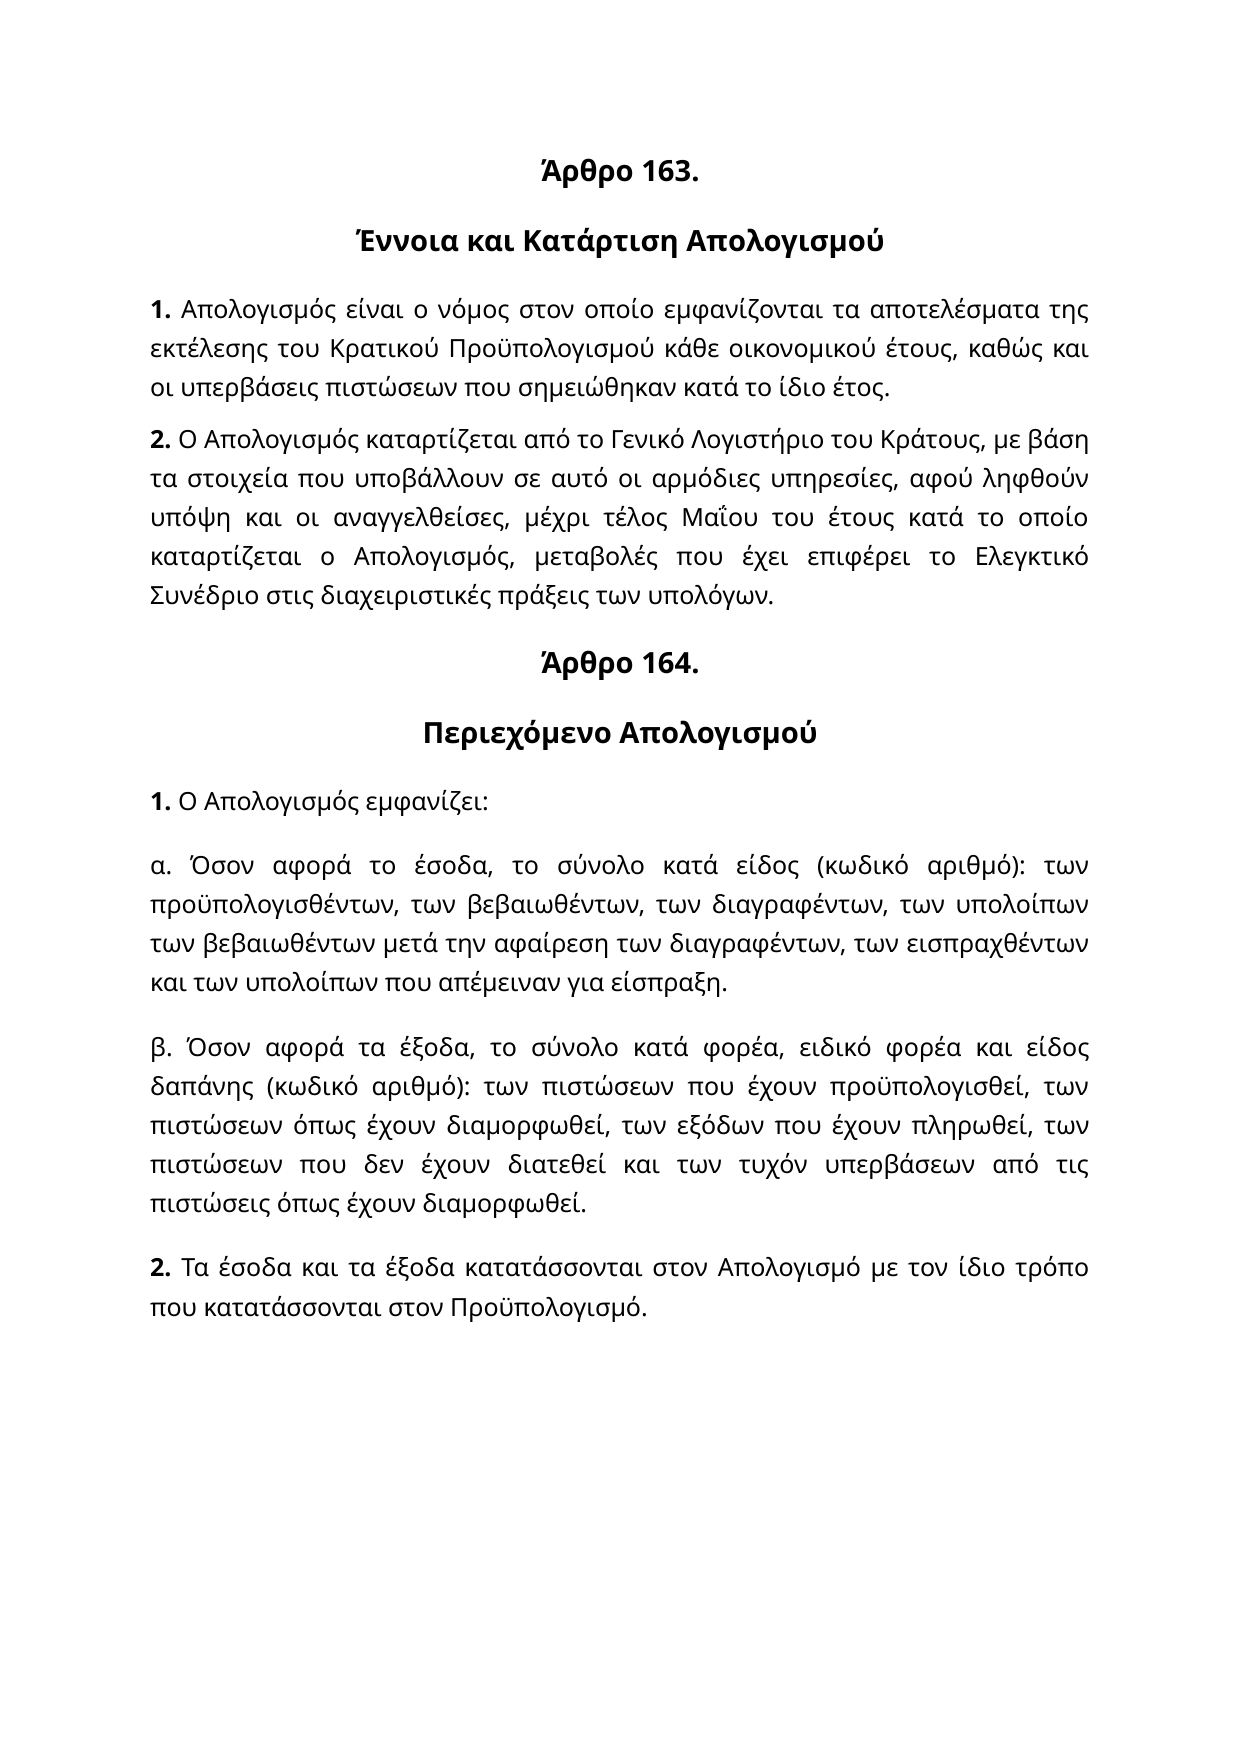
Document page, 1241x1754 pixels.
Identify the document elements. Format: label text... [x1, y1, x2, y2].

subtitle Άρθρο 163. [150, 150, 1090, 190]
text α. Όσον αφορά το έσοδα, το σύνολο κατά είδος (κωδικό αριθμό): των προϋπολογισθέντων, των βεβαιωθέντων, των διαγραφέντων, των υπολοίπων των βεβαιωθέντων μετά την αφαίρεση των διαγραφέντων, των εισπραχθέντων και των υπολοίπων που απέμειναν για είσπραξη. [150, 847, 1090, 999]
text 1. Απολογισμός είναι ο νόμος στον οποίο εμφανίζονται τα αποτελέσματα της εκτέλεσης του Κρατικού Προϋπολογισμού κάθε οικονομικού έτους, καθώς και οι υπερβάσεις πιστώσεων που σημειώθηκαν κατά το ίδιο έτος. [150, 291, 1090, 404]
text 2. Τα έσοδα και τα έξοδα κατατάσσονται στον Απολογισμό με τον ίδιο τρόπο που κατατάσσονται στον Προϋπολογισμό. [150, 1250, 1090, 1323]
subtitle Έννοια και Κατάρτιση Απολογισμού [150, 221, 1090, 260]
text 2. Ο Απολογισμός καταρτίζεται από το Γενικό Λογιστήριο του Κράτους, με βάση τα στοιχεία που υποβάλλουν σε αυτό οι αρμόδιες υπηρεσίες, αφού ληφθούν υπόψη και οι αναγγελθείσες, μέχρι τέλος Μαΐου του έτους κατά το οποίο καταρτίζεται ο Απολογισμός, μεταβολές που έχει επιφέρει το Ελεγκτικό Συνέδριο στις διαχειριστικές πράξεις των υπολόγων. [150, 421, 1090, 612]
text β. Όσον αφορά τα έξοδα, το σύνολο κατά φορέα, ειδικό φορέα και είδος δαπάνης (κωδικό αριθμό): των πιστώσεων που έχουν προϋπολογισθεί, των πιστώσεων όπως έχουν διαμορφωθεί, των εξόδων που έχουν πληρωθεί, των πιστώσεων που δεν έχουν διατεθεί και των τυχόν υπερβάσεων από τις πιστώσεις όπως έχουν διαμορφωθεί. [150, 1029, 1090, 1220]
text 1. Ο Απολογισμός εμφανίζει: [150, 783, 1090, 817]
subtitle Περιεχόμενο Απολογισμού [150, 713, 1090, 752]
subtitle Άρθρο 164. [150, 642, 1090, 682]
